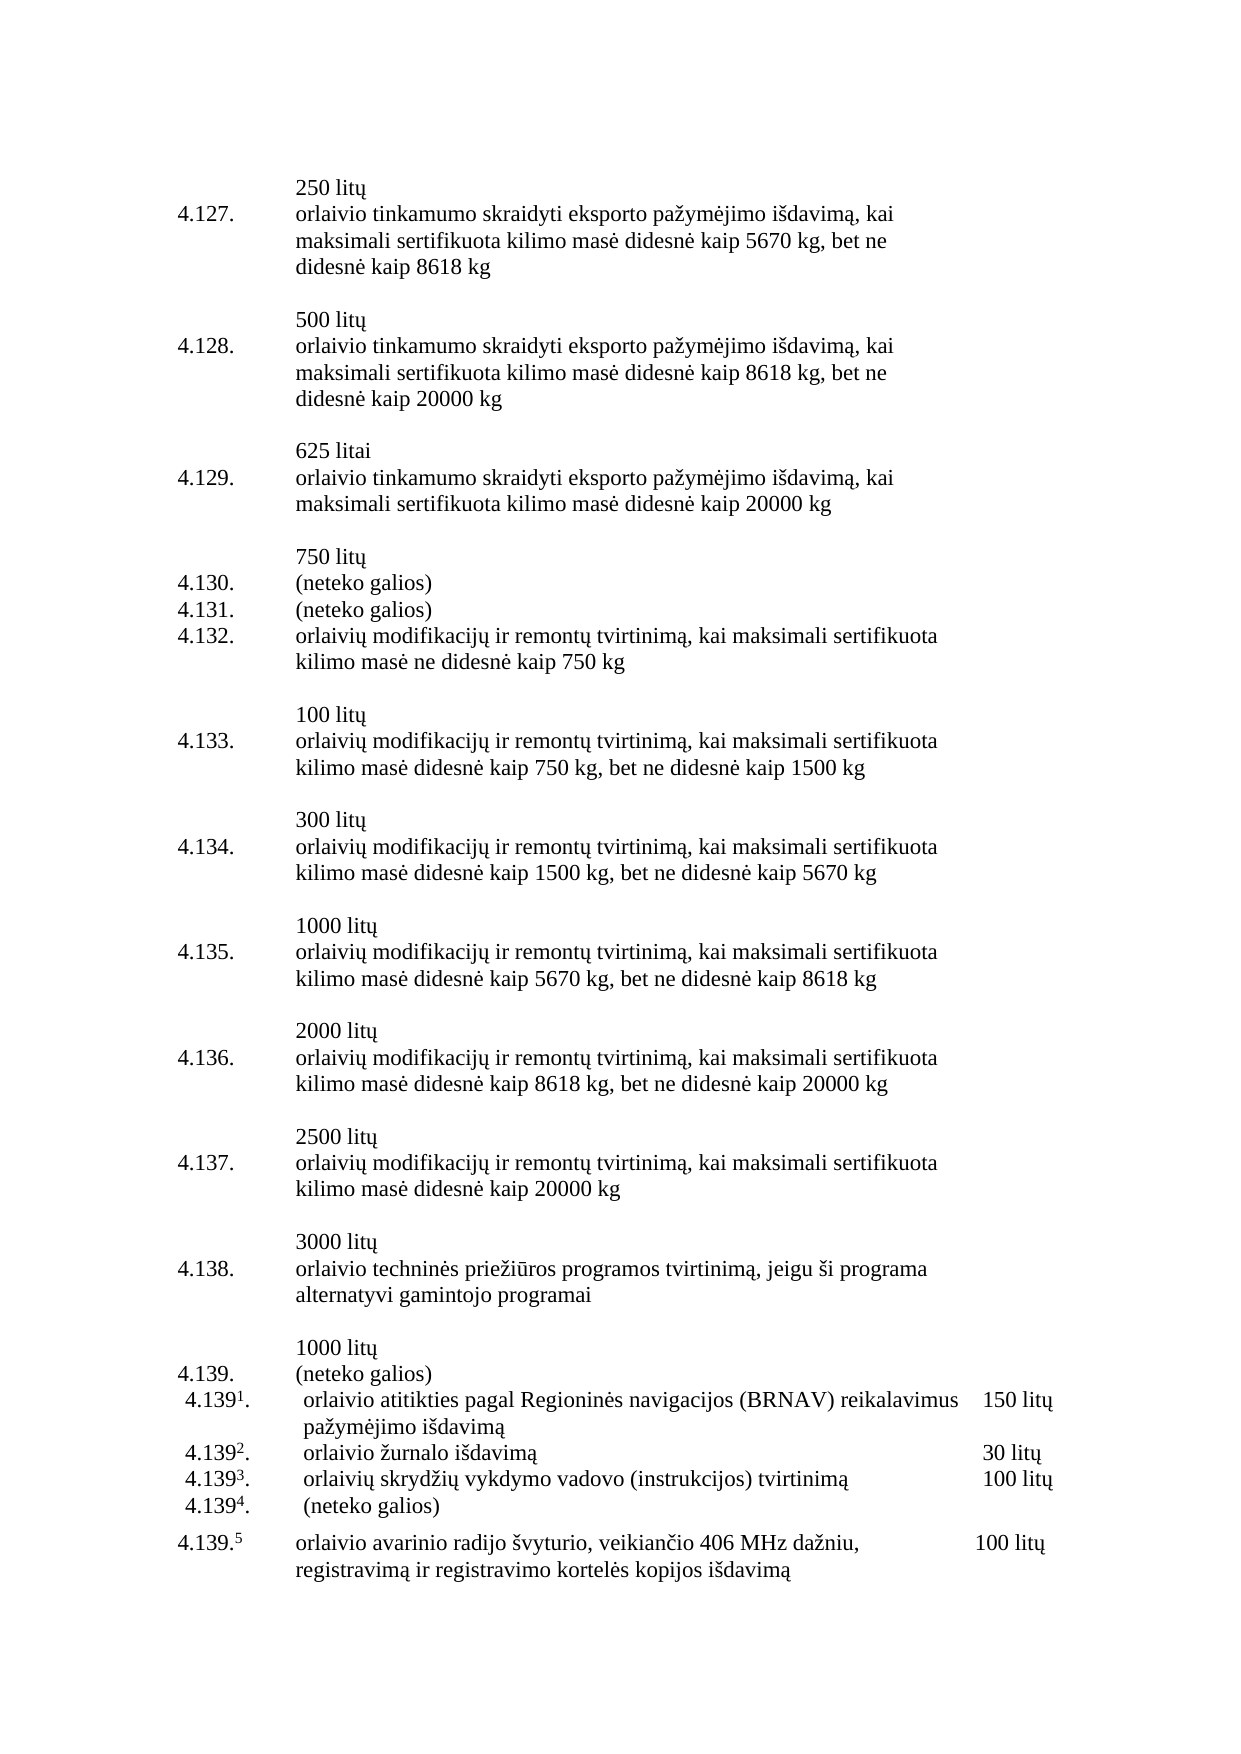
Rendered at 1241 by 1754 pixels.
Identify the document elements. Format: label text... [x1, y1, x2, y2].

table_cell 4.1394. [174, 1492, 292, 1518]
text 4.132. orlaivių modifikacijų ir remontų tvirtinimą, kai maksimali sertifikuota kilimo masė ne didesnė kaip 750 kg 100 litų [177, 622, 945, 727]
text 4.129. orlaivio tinkamumo skraidyti eksporto pažymėjimo išdavimą, kai maksimali sertifikuota kilimo masė didesnė kaip 20000 kg 750 litų [177, 464, 945, 569]
text 4.138. orlaivio techninės priežiūros programos tvirtinimą, jeigu ši programa alternatyvi gamintojo programai 1000 litų [177, 1254, 945, 1360]
text 4.131. (neteko galios) [177, 596, 945, 622]
text 4.127. orlaivio tinkamumo skraidyti eksporto pažymėjimo išdavimą, kai maksimali sertifikuota kilimo masė didesnė kaip 5670 kg, bet ne didesnė kaip 8618 kg 500 litų [177, 200, 945, 332]
text 4.137. orlaivių modifikacijų ir remontų tvirtinimą, kai maksimali sertifikuota kilimo masė didesnė kaip 20000 kg 3000 litų [177, 1149, 945, 1254]
table_header 4.1391. [174, 1386, 292, 1439]
table_cell orlaivio žurnalo išdavimą [292, 1439, 971, 1465]
table_header orlaivio atitikties pagal Regioninės navigacijos (BRNAV) reikalavimus pažymėjimo išdavimą [292, 1386, 971, 1439]
text 4.130. (neteko galios) [177, 569, 945, 596]
text registravimą ir registravimo kortelės kopijos išdavimą [162, 1556, 1122, 1582]
table_cell [971, 1492, 1144, 1518]
text 4.139.5 orlaivio avarinio radijo švyturio, veikiančio 406 MHz dažniu, 100 litų [177, 1518, 1122, 1556]
table_header 150 litų [971, 1386, 1144, 1439]
table_cell 4.1392. [174, 1439, 292, 1465]
text 4.128. orlaivio tinkamumo skraidyti eksporto pažymėjimo išdavimą, kai maksimali sertifikuota kilimo masė didesnė kaip 8618 kg, bet ne didesnė kaip 20000 kg 625 litai [177, 332, 945, 464]
table_cell orlaivių skrydžių vykdymo vadovo (instrukcijos) tvirtinimą [292, 1465, 971, 1492]
text 4.133. orlaivių modifikacijų ir remontų tvirtinimą, kai maksimali sertifikuota kilimo masė didesnė kaip 750 kg, bet ne didesnė kaip 1500 kg 300 litų [177, 727, 945, 833]
text 4.135. orlaivių modifikacijų ir remontų tvirtinimą, kai maksimali sertifikuota kilimo masė didesnė kaip 5670 kg, bet ne didesnė kaip 8618 kg 2000 litų [177, 938, 945, 1044]
table_cell 100 litų [971, 1465, 1144, 1492]
table_cell 4.1393. [174, 1465, 292, 1492]
table_cell 30 litų [971, 1439, 1144, 1465]
table_cell (neteko galios) [292, 1492, 971, 1518]
text 250 litų [177, 148, 945, 200]
text 4.136. orlaivių modifikacijų ir remontų tvirtinimą, kai maksimali sertifikuota kilimo masė didesnė kaip 8618 kg, bet ne didesnė kaip 20000 kg 2500 litų [177, 1044, 945, 1149]
text 4.139. (neteko galios) [177, 1360, 945, 1386]
text 4.134. orlaivių modifikacijų ir remontų tvirtinimą, kai maksimali sertifikuota kilimo masė didesnė kaip 1500 kg, bet ne didesnė kaip 5670 kg 1000 litų [177, 833, 945, 938]
